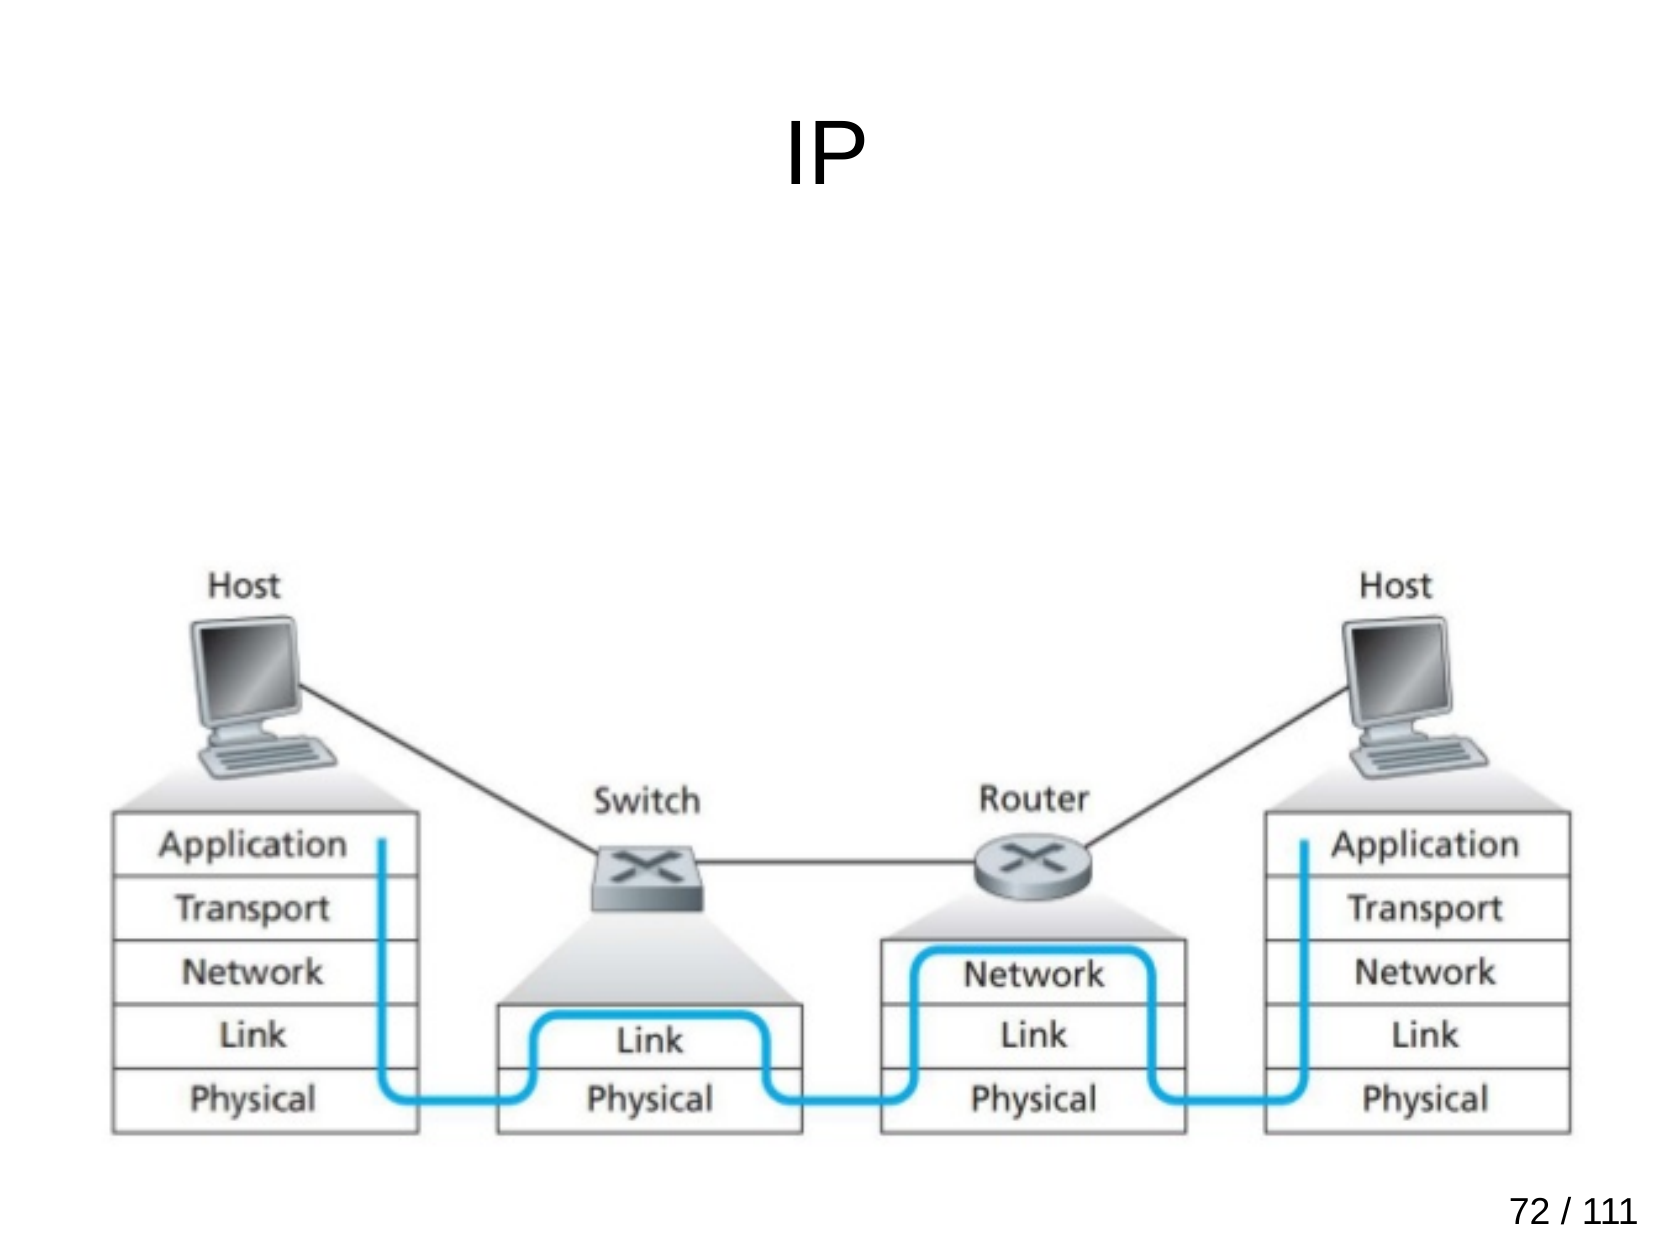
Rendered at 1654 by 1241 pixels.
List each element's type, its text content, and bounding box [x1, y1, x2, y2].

text_box <number> / 111 [1380, 1183, 1654, 1241]
title IP [82, 49, 1571, 257]
picture [44, 555, 1619, 1158]
